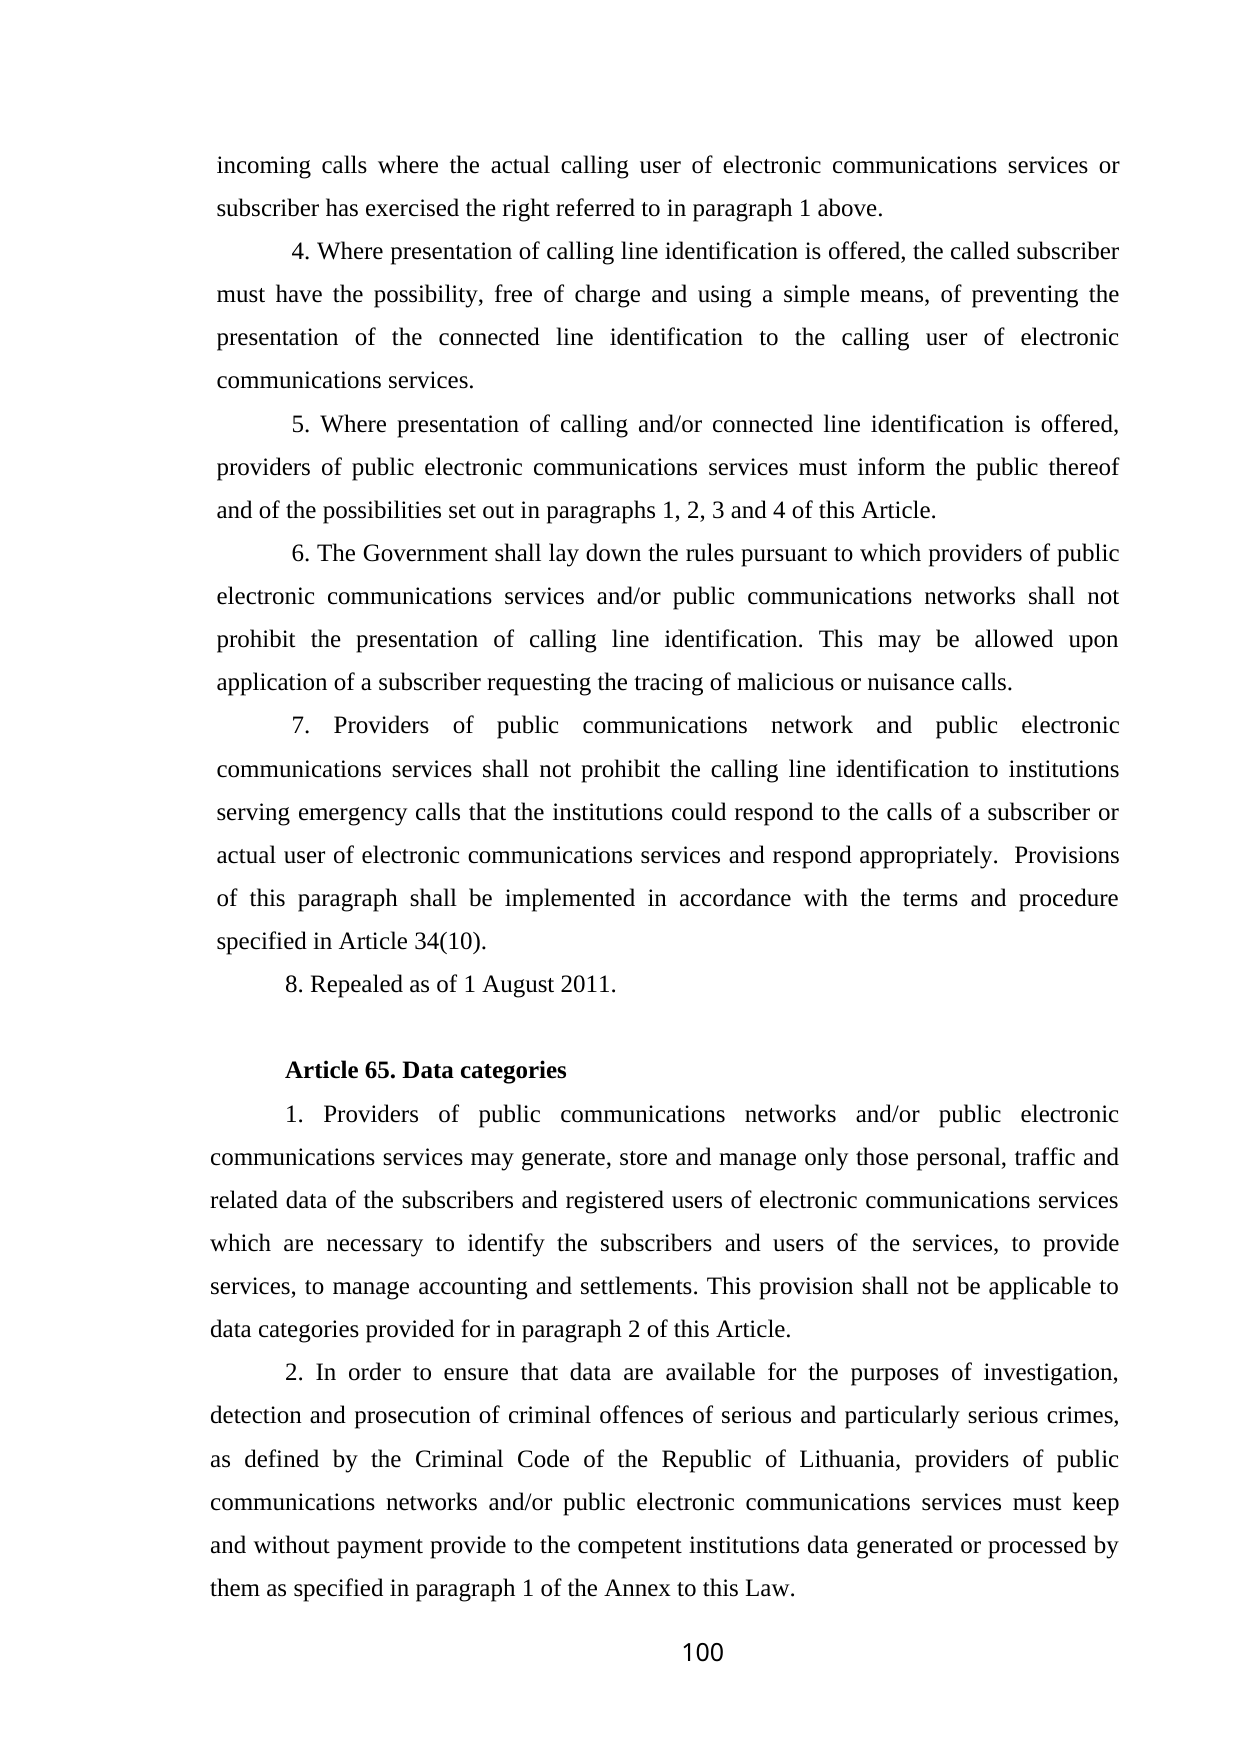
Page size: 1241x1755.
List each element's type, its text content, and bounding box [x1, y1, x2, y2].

text 6. The Government shall lay down the rules pursuant to which providers of public electronic communications services and/or public communications networks shall not prohibit the presentation of calling line identification. This may be allowed upon application of a subscriber requesting the tracing of malicious or nuisance calls. [216, 538, 1120, 696]
text 7. Providers of public communications network and public electronic communications services shall not prohibit the calling line identification to institutions serving emergency calls that the institutions could respond to the calls of a subscriber or actual user of electronic communications services and respond appropriately. Provisions of this paragraph shall be implemented in accordance with the terms and procedure specified in Article 34(10). [216, 711, 1120, 955]
text incoming calls where the actual calling user of electronic communications services or subscriber has exercised the right referred to in paragraph 1 above. [216, 150, 1120, 222]
text 5. Where presentation of calling and/or connected line identification is offered, providers of public electronic communications services must inform the public thereof and of the possibilities set out in paragraphs 1, 2, 3 and 4 of this Article. [216, 409, 1120, 524]
text 2. In order to ensure that data are available for the purposes of investigation, detection and prosecution of criminal offences of serious and particularly serious crimes, as defined by the Criminal Code of the Republic of Lithuania, providers of public communications networks and/or public electronic communications services must keep and without payment provide to the competent institutions data generated or processed by them as specified in paragraph 1 of the Annex to this Law. [210, 1357, 1120, 1602]
text Article 65. Data categories [210, 1056, 1120, 1084]
text 8. Repealed as of 1 August 2011. [210, 969, 1120, 998]
text 4. Where presentation of calling line identification is offered, the called subscriber must have the possibility, free of charge and using a simple means, of preventing the presentation of the connected line identification to the calling user of electronic communications services. [216, 236, 1120, 394]
text 1. Providers of public communications networks and/or public electronic communications services may generate, store and manage only those personal, traffic and related data of the subscribers and registered users of electronic communications services which are necessary to identify the subscribers and users of the services, to provide services, to manage accounting and settlements. This provision shall not be applicable to data categories provided for in paragraph 2 of this Article. [210, 1099, 1120, 1343]
